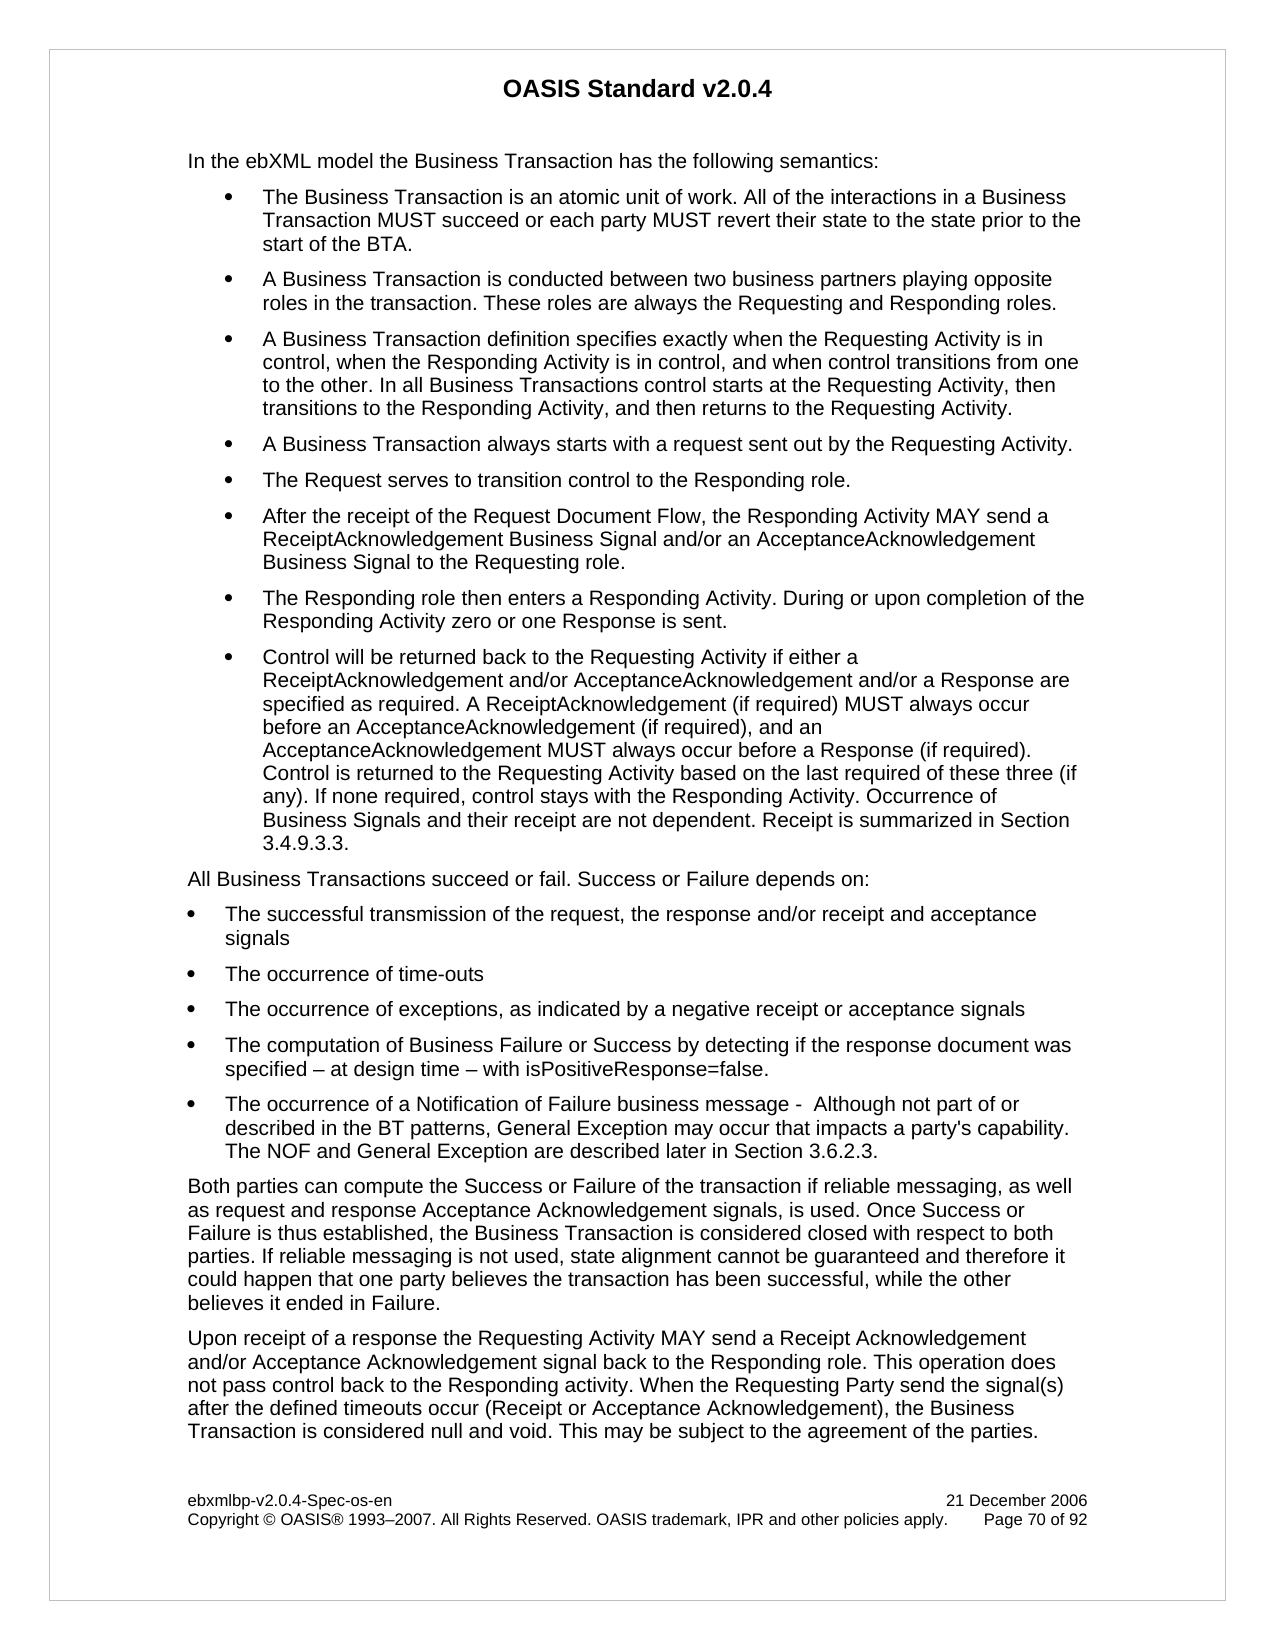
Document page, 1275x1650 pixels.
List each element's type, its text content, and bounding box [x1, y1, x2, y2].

list The occurrence of exceptions, as indicated by a negative receipt or acceptance signals [187, 998, 1087, 1021]
list The occurrence of time-outs [187, 962, 1087, 985]
list A Business Transaction always starts with a request sent out by the Requesting Activity. [225, 433, 1087, 456]
text All Business Transactions succeed or fail. Success or Failure depends on: [187, 867, 1087, 891]
list The Responding role then enters a Responding Activity. During or upon completion of the Responding Activity zero or one Response is sent. [225, 587, 1087, 633]
list The computation of Business Failure or Success by detecting if the response document was specified – at design time – with isPositiveResponse=false. [187, 1034, 1087, 1080]
list The Business Transaction is an atomic unit of work. All of the interactions in a Business Transaction MUST succeed or each party MUST revert their state to the state prior to the start of the BTA. [225, 186, 1087, 256]
list After the receipt of the Request Document Flow, the Responding Activity MAY send a ReceiptAcknowledgement Business Signal and/or an AcceptanceAcknowledgement Business Signal to the Requesting role. [225, 504, 1087, 574]
list A Business Transaction is conducted between two business partners playing opposite roles in the transaction. These roles are always the Requesting and Responding roles. [225, 268, 1087, 314]
text Both parties can compute the Success or Failure of the transaction if reliable messaging, as well as request and response Acceptance Acknowledgement signals, is used. Once Success or Failure is thus established, the Business Transaction is considered closed with respect to both parties. If reliable messaging is not used, state alignment cannot be guaranteed and therefore it could happen that one party believes the transaction has been successful, while the other believes it ended in Failure. [187, 1175, 1087, 1314]
list The occurrence of a Notification of Failure business message - Although not part of or described in the BT patterns, General Exception may occur that impacts a party's capability. The NOF and General Exception are described later in Section 3.6.2.3. [187, 1093, 1087, 1163]
list The successful transmission of the request, the response and/or receipt and acceptance signals [187, 903, 1087, 949]
list Control will be returned back to the Requesting Activity if either a ReceiptAcknowledgement and/or AcceptanceAcknowledgement and/or a Response are specified as required. A ReceiptAcknowledgement (if required) MUST always occur before an AcceptanceAcknowledgement (if required), and an AcceptanceAcknowledgement MUST always occur before a Response (if required). Control is returned to the Requesting Activity based on the last required of these three (if any). If none required, control stays with the Responding Activity. Occurrence of Business Signals and their receipt are not dependent. Receipt is summarized in Section 3.4.9.3.3. [225, 646, 1087, 855]
list The Request serves to transition control to the Responding role. [225, 468, 1087, 492]
text In the ebXML model the Business Transaction has the following semantics: [187, 150, 1087, 173]
list A Business Transaction definition specifies exactly when the Requesting Activity is in control, when the Responding Activity is in control, and when control transitions from one to the other. In all Business Transactions control starts at the Requesting Activity, then transitions to the Responding Activity, and then returns to the Requesting Activity. [225, 327, 1087, 420]
text Upon receipt of a response the Requesting Activity MAY send a Receipt Acknowledgement and/or Acceptance Acknowledgement signal back to the Responding role. This operation does not pass control back to the Responding activity. When the Requesting Party send the signal(s) after the defined timeouts occur (Receipt or Acceptance Acknowledgement), the Business Transaction is considered null and void. This may be subject to the agreement of the parties. [187, 1327, 1087, 1443]
